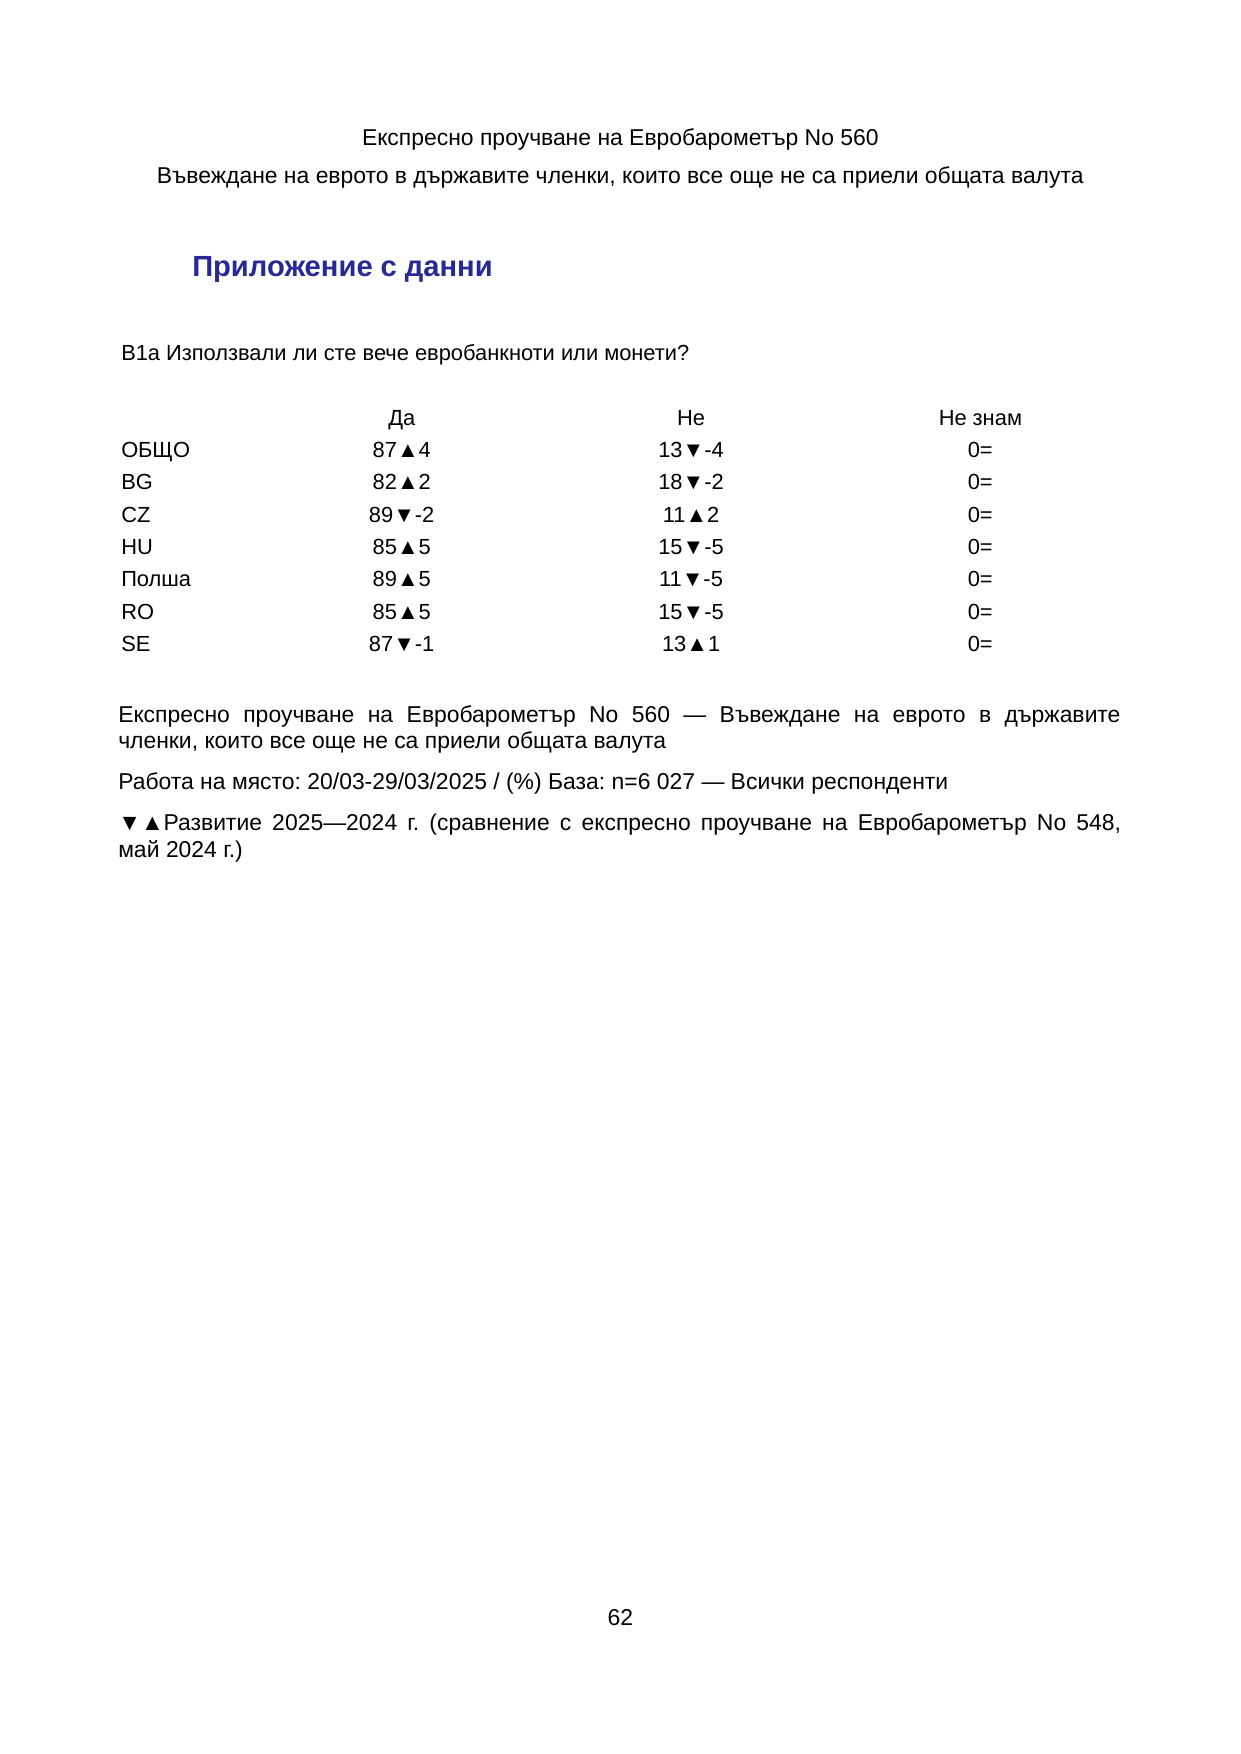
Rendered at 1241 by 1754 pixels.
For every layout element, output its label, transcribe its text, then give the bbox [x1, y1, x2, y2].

table_cell 87▼-1 [257, 628, 546, 660]
text Работа на място: 20/03-29/03/2025 / (%) База: n=6 027 — Всички респонденти [118, 768, 1122, 794]
table_cell 0= [836, 563, 1125, 595]
table_cell CZ [118, 498, 257, 530]
table_cell 85▲5 [257, 530, 546, 563]
table_cell Не [546, 401, 836, 433]
table_cell 0= [836, 466, 1125, 498]
table_cell Да [257, 401, 546, 433]
table_cell Полша [118, 563, 257, 595]
table_cell 18▼-2 [546, 466, 836, 498]
text Експресно проучване на Евробарометър No 560 — Въвеждане на еврото в държавите членки, които все още не са приели общата валута [118, 701, 1122, 754]
table_cell ОБЩО [118, 433, 257, 466]
table_cell 82▲2 [257, 466, 546, 498]
text ▼▲Развитие 2025—2024 г. (сравнение с експресно проучване на Евробарометър No 548, май 2024 г.) [118, 809, 1122, 862]
table_cell 15▼-5 [546, 595, 836, 628]
table_cell 89▼-2 [257, 498, 546, 530]
subtitle Приложение с данни [118, 249, 1122, 283]
table_cell 0= [836, 433, 1125, 466]
table_cell [546, 369, 836, 401]
table_cell [118, 401, 257, 433]
table_cell 89▲5 [257, 563, 546, 595]
table_cell 0= [836, 498, 1125, 530]
table_cell [836, 369, 1125, 401]
table_cell 13▲1 [546, 628, 836, 660]
table_cell [257, 369, 546, 401]
table_cell 13▼-4 [546, 433, 836, 466]
table_cell Не знам [836, 401, 1125, 433]
table_cell SE [118, 628, 257, 660]
table_cell 11▲2 [546, 498, 836, 530]
table_cell 0= [836, 628, 1125, 660]
table_cell RO [118, 595, 257, 628]
table_cell 0= [836, 595, 1125, 628]
table_cell BG [118, 466, 257, 498]
table_cell 87▲4 [257, 433, 546, 466]
table_cell 0= [836, 530, 1125, 563]
table_cell 11▼-5 [546, 563, 836, 595]
table_cell 85▲5 [257, 595, 546, 628]
table_cell [118, 369, 257, 401]
table_cell 15▼-5 [546, 530, 836, 563]
table_cell HU [118, 530, 257, 563]
table_header В1а Използвали ли сте вече евробанкноти или монети? [118, 336, 1125, 368]
